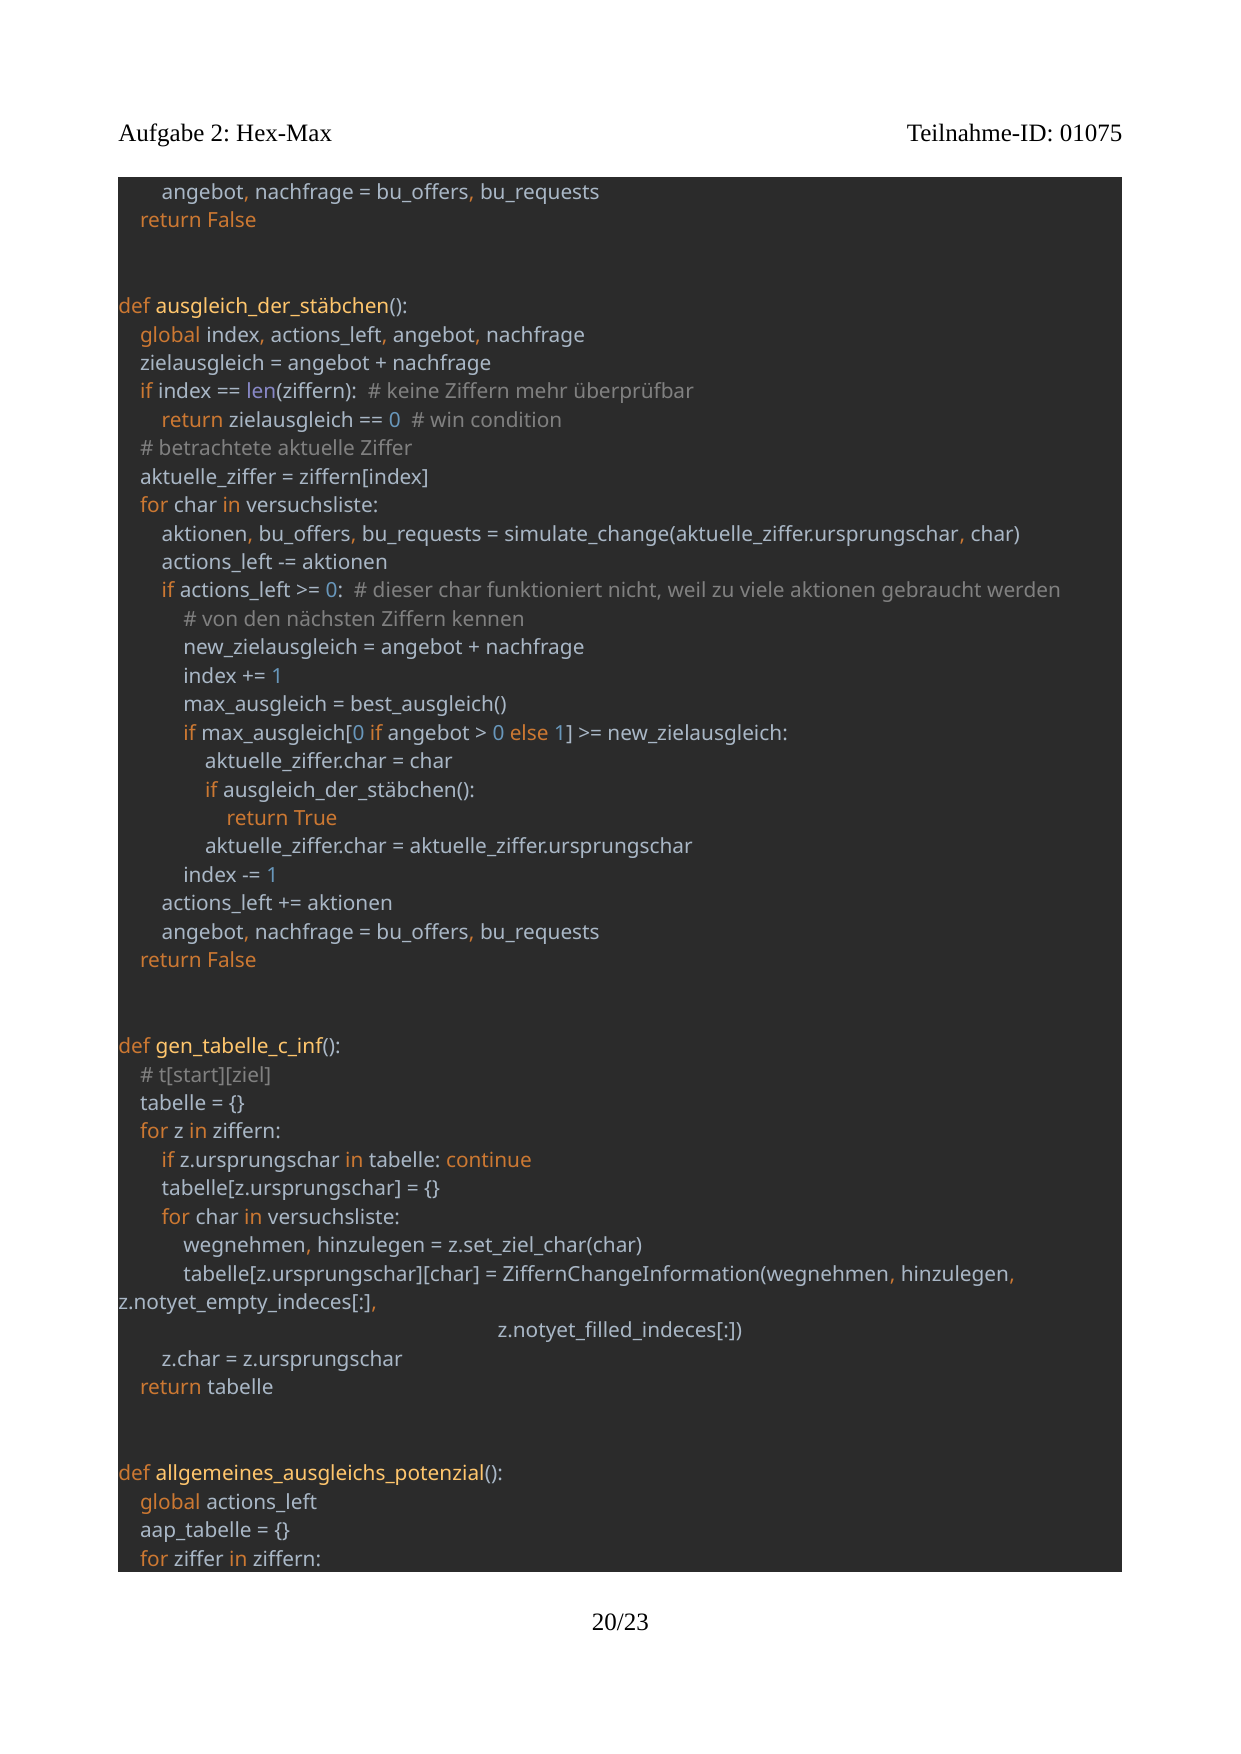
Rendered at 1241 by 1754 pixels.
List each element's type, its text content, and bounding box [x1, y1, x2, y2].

text angebot, nachfrage = bu_offers, bu_requests return False def ausgleich_der_stäbchen(): global index, actions_left, angebot, nachfrage zielausgleich = angebot + nachfrage if index == len(ziffern): # keine Ziffern mehr überprüfbar return zielausgleich == 0 # win condition # betrachtete aktuelle Ziffer aktuelle_ziffer = ziffern[index] for char in versuchsliste: aktionen, bu_offers, bu_requests = simulate_change(aktuelle_ziffer.ursprungschar, char) actions_left -= aktionen if actions_left >= 0: # dieser char funktioniert nicht, weil zu viele aktionen gebraucht werden # von den nächsten Ziffern kennen new_zielausgleich = angebot + nachfrage index += 1 max_ausgleich = best_ausgleich() if max_ausgleich[0 if angebot > 0 else 1] >= new_zielausgleich: aktuelle_ziffer.char = char if ausgleich_der_stäbchen(): return True aktuelle_ziffer.char = aktuelle_ziffer.ursprungschar index -= 1 actions_left += aktionen angebot, nachfrage = bu_offers, bu_requests return False def gen_tabelle_c_inf(): # t[start][ziel] tabelle = {} for z in ziffern: if z.ursprungschar in tabelle: continue tabelle[z.ursprungschar] = {} for char in versuchsliste: wegnehmen, hinzulegen = z.set_ziel_char(char) tabelle[z.ursprungschar][char] = ZiffernChangeInformation(wegnehmen, hinzulegen, z.notyet_empty_indeces[:], z.notyet_filled_indeces[:]) z.char = z.ursprungschar return tabelle def allgemeines_ausgleichs_potenzial(): global actions_left aap_tabelle = {} for ziffer in ziffern: [118, 177, 1122, 1572]
